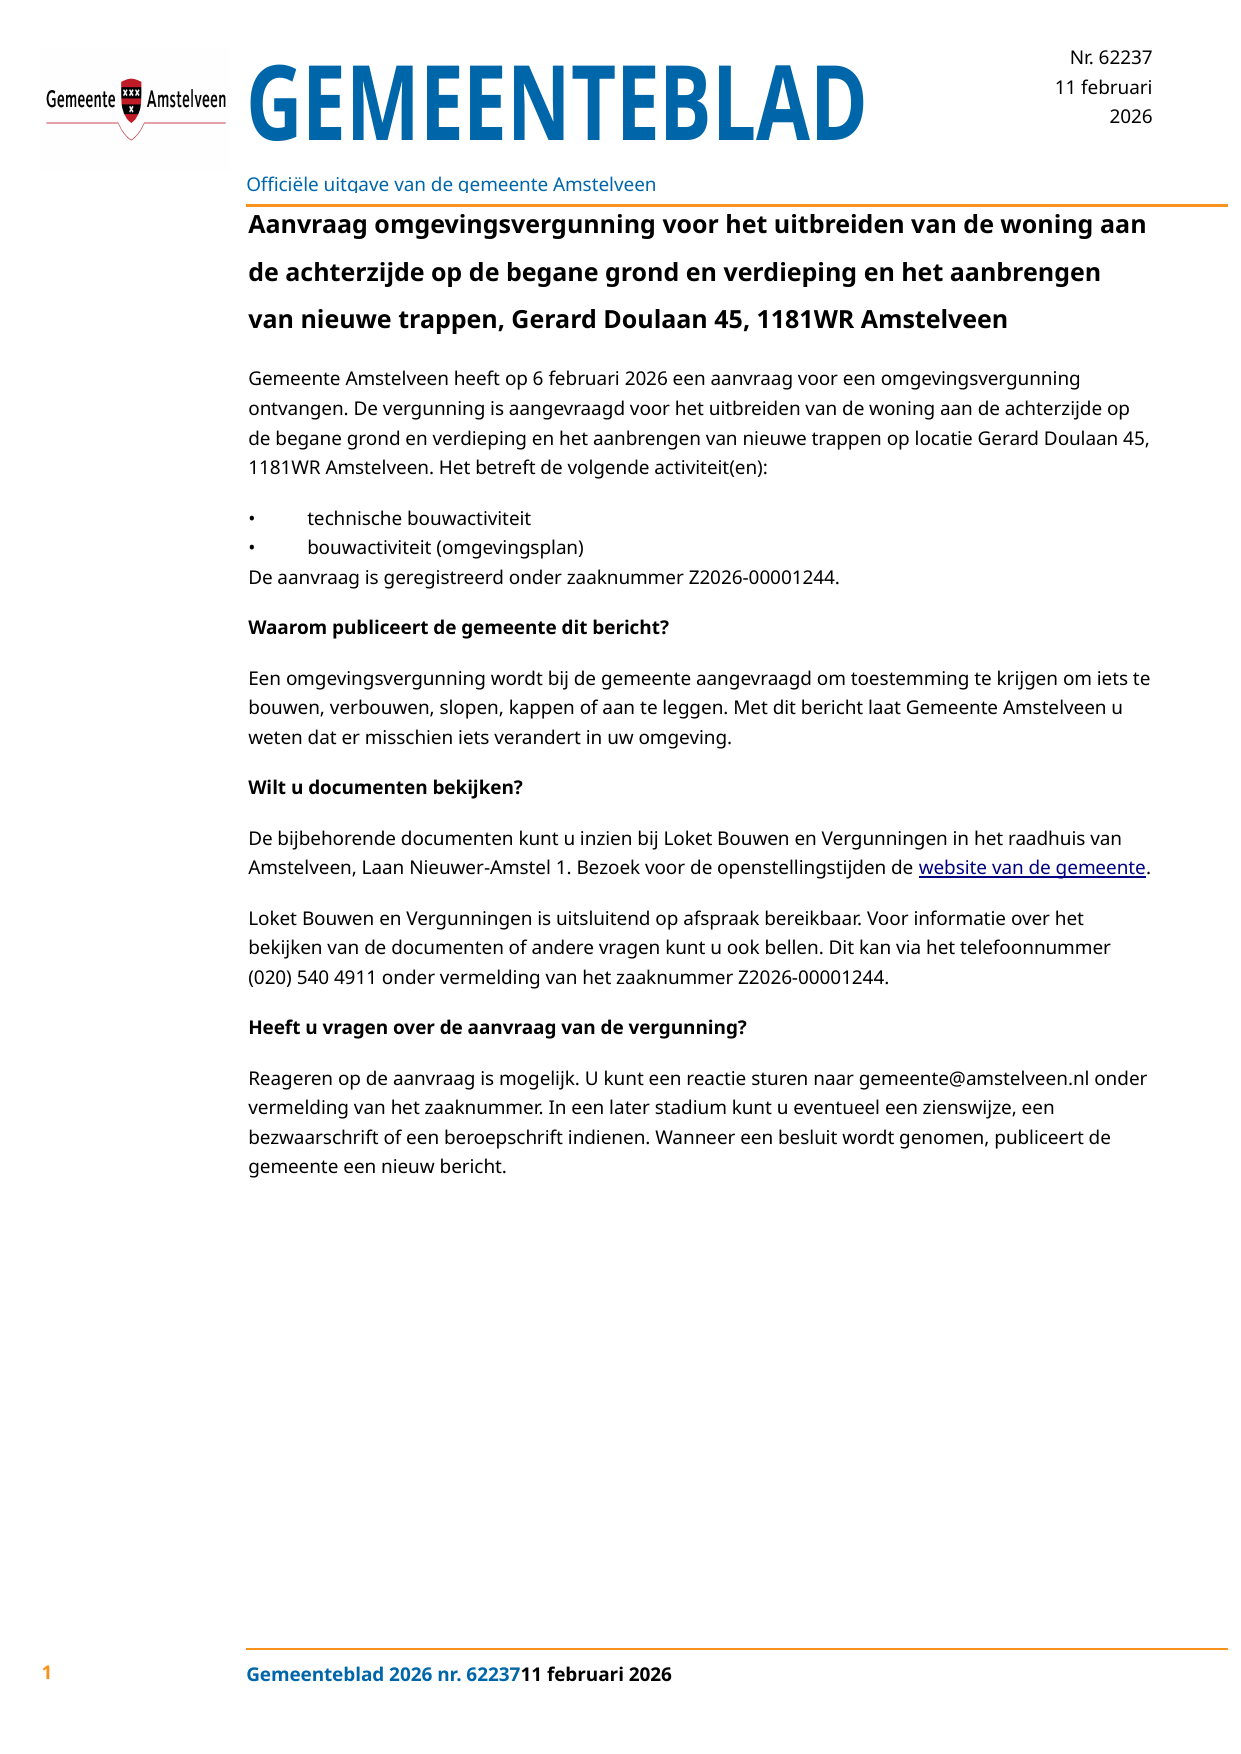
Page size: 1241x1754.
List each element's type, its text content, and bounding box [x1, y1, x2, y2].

picture [41, 47, 231, 172]
list bouwactiviteit (omgevingsplan) [248, 534, 1152, 560]
text Wilt u documenten bekijken? [248, 774, 1152, 800]
text Een omgevingsvergunning wordt bij de gemeente aangevraagd om toestemming te krijgen om iets te bouwen, verbouwen, slopen, kappen of aan te leggen. Met dit bericht laat Gemeente Amstelveen u weten dat er misschien iets verandert in uw omgeving. [248, 665, 1152, 749]
text De aanvraag is geregistreerd onder zaaknummer Z2026-00001244. [248, 564, 1152, 589]
text Heeft u vragen over de aanvraag van de vergunning? [248, 1014, 1152, 1040]
text Aanvraag omgevingsvergunning voor het uitbreiden van de woning aan de achterzijde op de begane grond en verdieping en het aanbrengen van nieuwe trappen, Gerard Doulaan 45, 1181WR Amstelveen [248, 207, 1152, 336]
text Waarom publiceert de gemeente dit bericht? [248, 614, 1152, 640]
text Reageren op de aanvraag is mogelijk. U kunt een reactie sturen naar gemeente@amstelveen.nl onder vermelding van het zaaknummer. In een later stadium kunt u eventueel een zienswijze, een bezwaarschrift of een beroepschrift indienen. Wanneer een besluit wordt genomen, publiceert de gemeente een nieuw bericht. [248, 1065, 1152, 1179]
list technische bouwactiviteit [248, 505, 1152, 530]
text Loket Bouwen en Vergunningen is uitsluitend op afspraak bereikbaar. Voor informatie over het bekijken van de documenten of andere vragen kunt u ook bellen. Dit kan via het telefoonnummer (020) 540 4911 onder vermelding van het zaaknummer Z2026-00001244. [248, 905, 1152, 989]
text De bijbehorende documenten kunt u inzien bij Loket Bouwen en Vergunningen in het raadhuis van Amstelveen, Laan Nieuwer-Amstel 1. Bezoek voor de openstellingstijden de website van de gemeente. [248, 825, 1152, 880]
text Gemeente Amstelveen heeft op 6 februari 2026 een aanvraag voor een omgevingsvergunning ontvangen. De vergunning is aangevraagd voor het uitbreiden van de woning aan de achterzijde op de begane grond en verdieping en het aanbrengen van nieuwe trappen op locatie Gerard Doulaan 45, 1181WR Amstelveen. Het betreft de volgende activiteit(en): [248, 366, 1152, 480]
